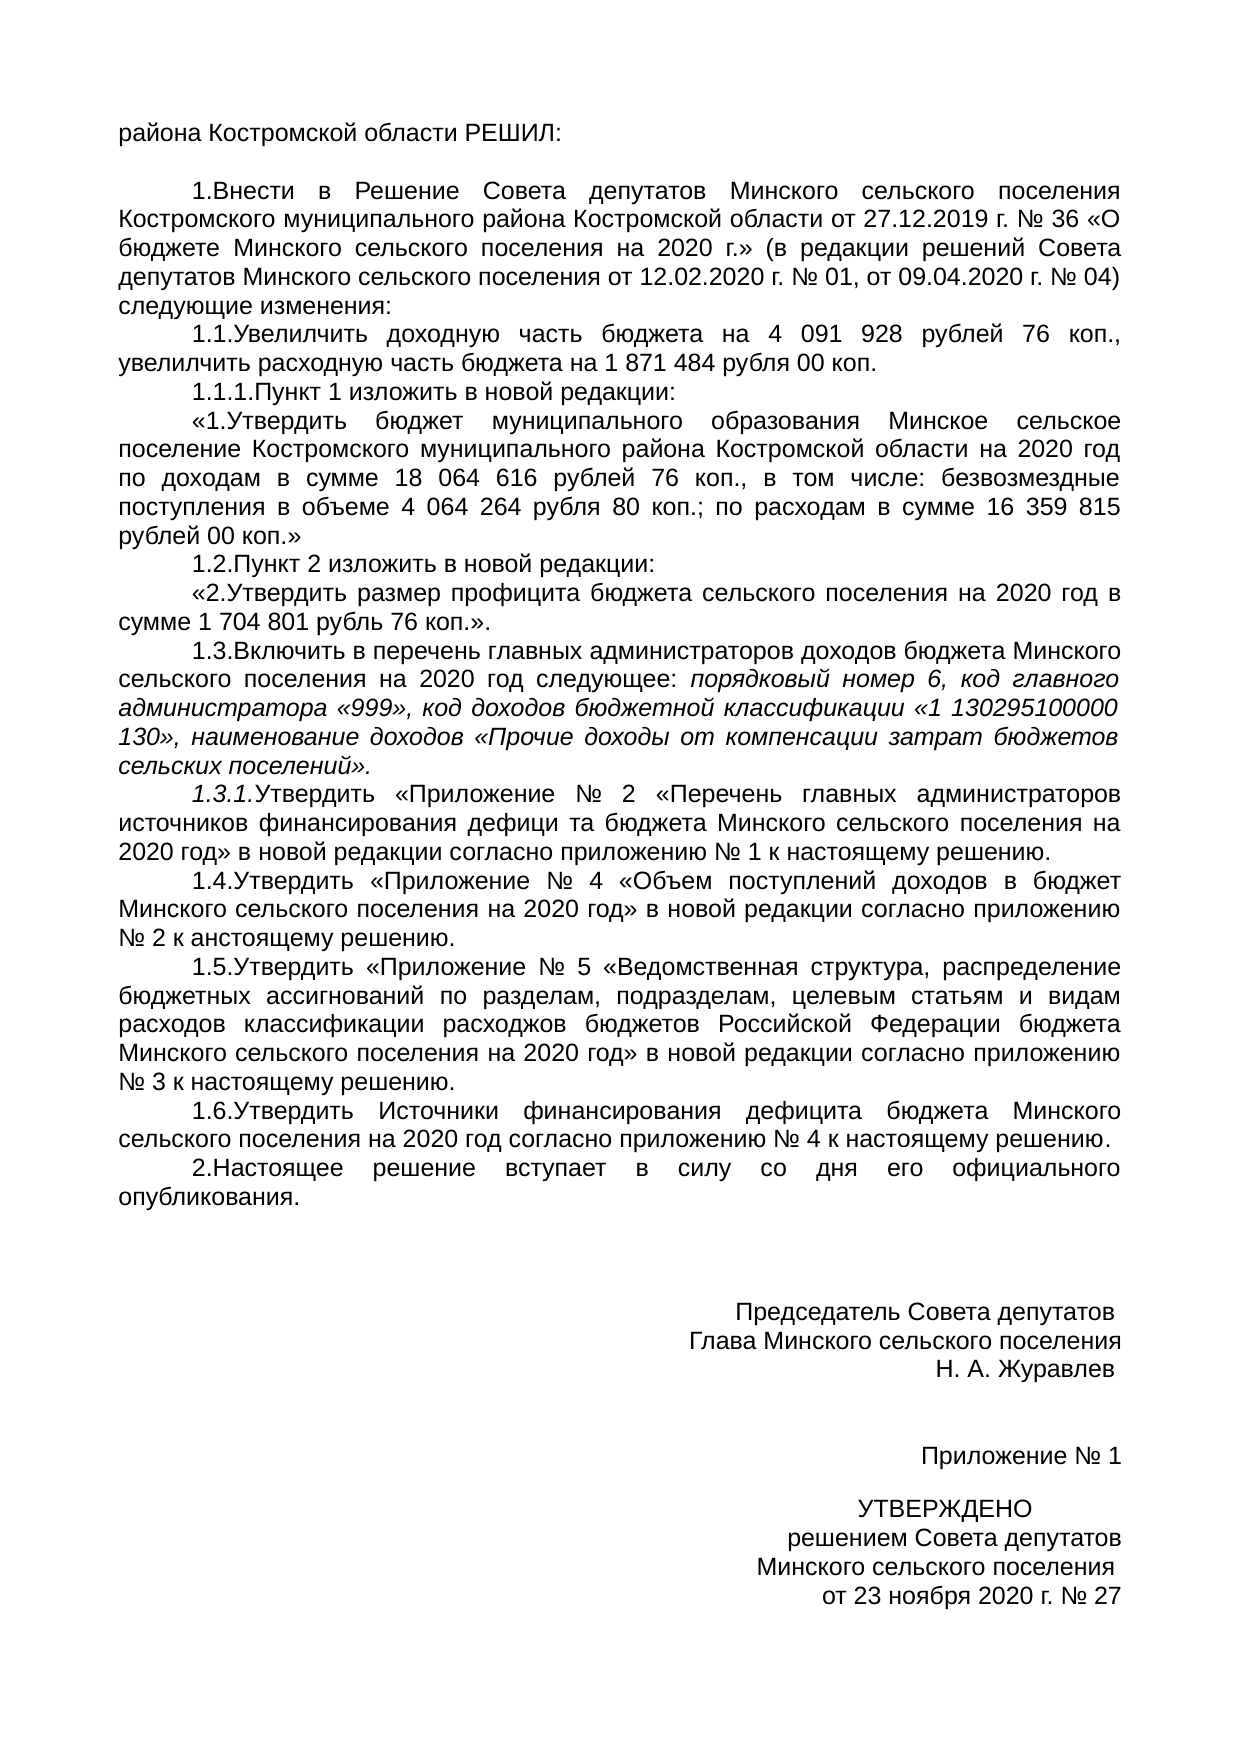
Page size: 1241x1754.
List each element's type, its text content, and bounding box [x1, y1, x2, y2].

text 1.Внести в Решение Совета депутатов Минского сельского поселения Костромского муниципального района Костромской области от 27.12.2019 г. № 36 «О бюджете Минского сельского поселения на 2020 г.» (в редакции решений Совета депутатов Минского сельского поселения от 12.02.2020 г. № 01, от 09.04.2020 г. № 04) следующие изменения: [118, 176, 1122, 319]
text «1.Утвердить бюджет муниципального образования Минское сельское поселение Костромского муниципального района Костромской области на 2020 год по доходам в сумме 18 064 616 рублей 76 коп., в том числе: безвозмездные поступления в объеме 4 064 264 рубля 80 коп.; по расходам в сумме 16 359 815 рублей 00 коп.» [118, 406, 1122, 549]
text 1.5.Утвердить «Приложение № 5 «Ведомственная структура, распределение бюджетных ассигнований по разделам, подразделам, целевым статьям и видам расходов классификации расходжов бюджетов Российской Федерации бюджета Минского сельского поселения на 2020 год» в новой редакции согласно приложению № 3 к настоящему решению. [118, 952, 1122, 1096]
text 2.Настоящее решение вступает в силу со дня его официального опубликования. [118, 1153, 1122, 1211]
text 1.6.Утвердить Источники финансирования дефицита бюджета Минского сельского поселения на 2020 год согласно приложению № 4 к настоящему решению. [118, 1096, 1122, 1153]
text от 23 ноября 2020 г. № 27 [709, 1581, 1122, 1609]
text Председатель Совета депутатов [118, 1297, 1122, 1326]
text 1.3.1.Утвердить «Приложение № 2 «Перечень главных администраторов источников финансирования дефици та бюджета Минского сельского поселения на 2020 год» в новой редакции согласно приложению № 1 к настоящему решению. [118, 779, 1122, 866]
text 1.4.Утвердить «Приложение № 4 «Объем поступлений доходов в бюджет Минского сельского поселения на 2020 год» в новой редакции согласно приложению № 2 к анстоящему решению. [118, 866, 1122, 952]
text района Костромской области РЕШИЛ: [118, 118, 1122, 147]
text Н. А. Журавлев [118, 1354, 1122, 1383]
text УТВЕРЖДЕНО [768, 1494, 1122, 1523]
text «2.Утвердить размер профицита бюджета сельского поселения на 2020 год в сумме 1 704 801 рубль 76 коп.». [118, 578, 1122, 636]
text 1.1.1.Пункт 1 изложить в новой редакции: [118, 377, 1122, 406]
text 1.3.Включить в перечень главных администраторов доходов бюджета Минского сельского поселения на 2020 год следующее: порядковый номер 6, код главного администратора «999», код доходов бюджетной классификации «1 130295100000 130», наименование доходов «Прочие доходы от компенсации затрат бюджетов сельских поселений». [118, 636, 1122, 779]
text 1.2.Пункт 2 изложить в новой редакции: [118, 549, 1122, 578]
text решением Совета депутатов Минского сельского поселения [709, 1523, 1122, 1581]
text 1.1.Увелилчить доходную часть бюджета на 4 091 928 рублей 76 коп., увелилчить расходную часть бюджета на 1 871 484 рубля 00 коп. [118, 319, 1122, 377]
text Глава Минского сельского поселения [118, 1326, 1122, 1354]
text Приложение № 1 [709, 1441, 1122, 1469]
